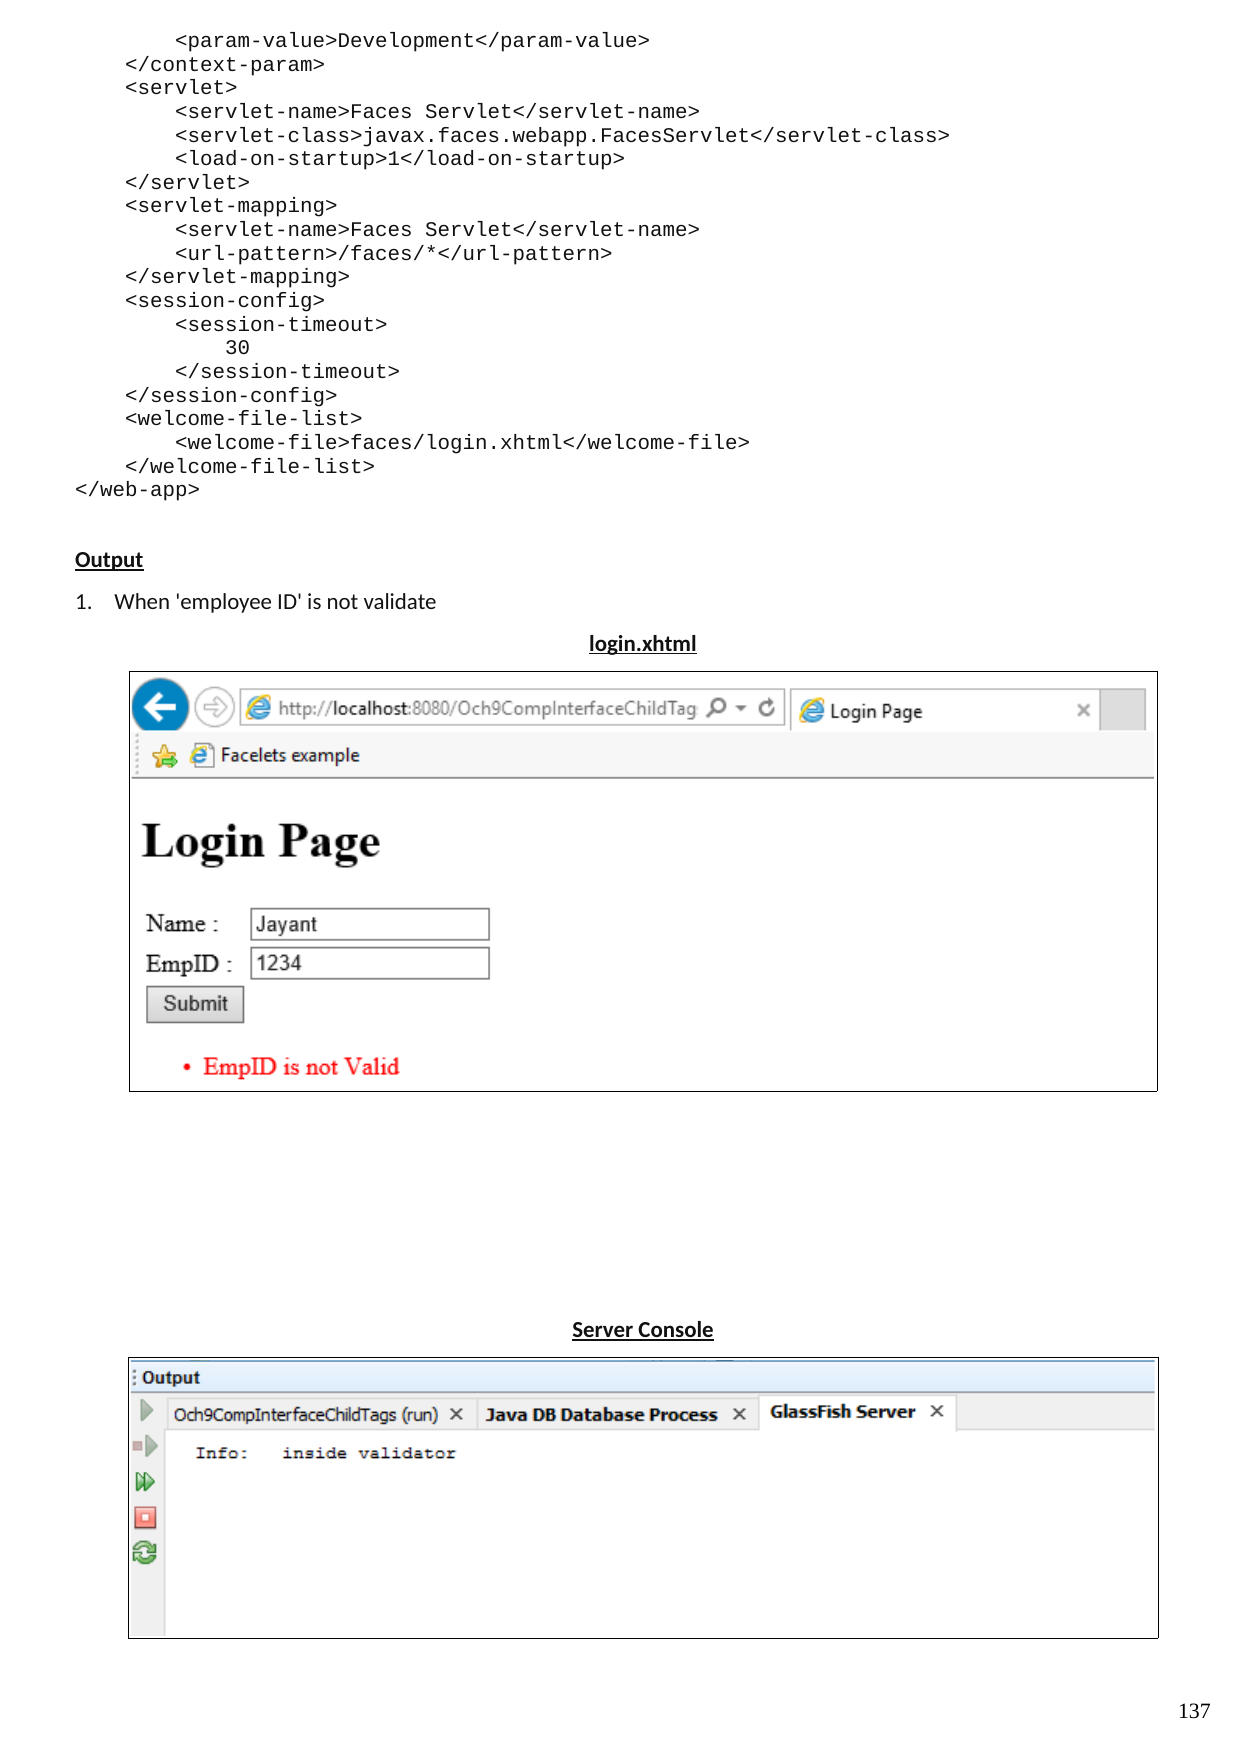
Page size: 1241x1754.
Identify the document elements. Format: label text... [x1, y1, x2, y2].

text </welcome-file-list> [75, 456, 1211, 479]
text <servlet> [75, 77, 1211, 101]
text <welcome-file>faces/login.xhtml</welcome-file> [75, 432, 1211, 456]
text </context-param> [75, 54, 1211, 77]
text <servlet-class>javax.faces.webapp.FacesServlet</servlet-class> [75, 124, 1211, 148]
text 30 [75, 337, 1211, 361]
text login.xhtml [75, 629, 1211, 657]
text <load-on-startup>1</load-on-startup> [75, 148, 1211, 172]
text <servlet-mapping> [75, 196, 1211, 219]
text <servlet-name>Faces Servlet</servlet-name> [75, 219, 1211, 243]
text </web-app> [75, 479, 1211, 503]
text </servlet> [75, 172, 1211, 196]
text <welcome-file-list> [75, 408, 1211, 432]
text <param-value>Development</param-value> [75, 30, 1211, 54]
text <session-timeout> [75, 314, 1211, 337]
text </session-timeout> [75, 361, 1211, 385]
text Server Console [75, 1315, 1211, 1343]
text <servlet-name>Faces Servlet</servlet-name> [75, 101, 1211, 124]
text <session-config> [75, 290, 1211, 314]
text <url-pattern>/faces/*</url-pattern> [75, 243, 1211, 266]
text Output [75, 545, 1211, 573]
text </servlet-mapping> [75, 266, 1211, 290]
text 1. When 'employee ID' is not validate [75, 587, 1211, 615]
text </session-config> [75, 385, 1211, 408]
